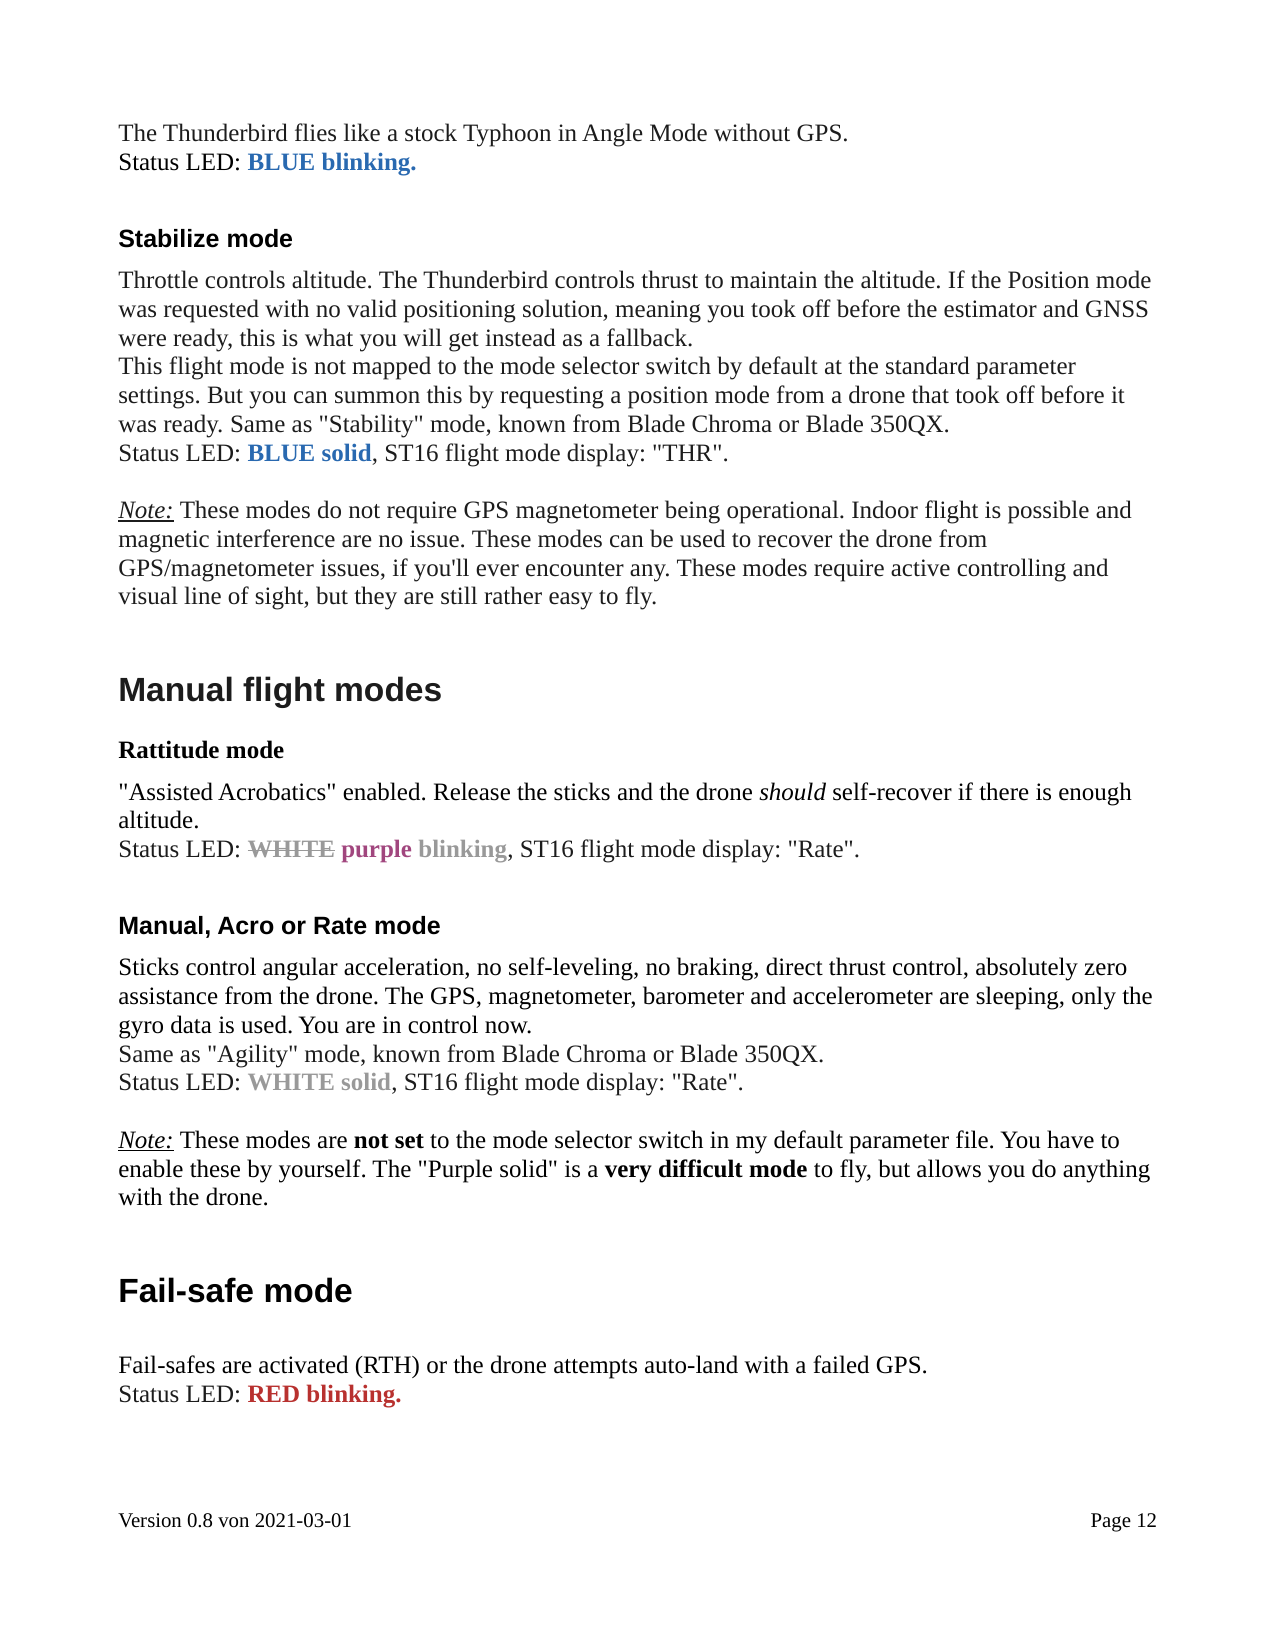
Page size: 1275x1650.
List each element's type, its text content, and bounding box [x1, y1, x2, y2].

text Status LED: BLUE solid, ST16 flight mode display: "THR". Note: These modes do not require GPS magnetometer being operational. Indoor flight is possible and magnetic interference are no issue. These modes can be used to recover the drone from GPS/magnetometer issues, if you'll ever encounter any. These modes require active controlling and visual line of sight, but they are still rather easy to fly. [118, 438, 1157, 610]
text "Assisted Acrobatics" enabled. Release the sticks and the drone should self-recover if there is enough altitude. [118, 777, 1157, 834]
subtitle Rattitude mode [118, 735, 1157, 764]
subtitle Manual flight modes [118, 631, 1157, 708]
text Same as "Agility" mode, known from Blade Chroma or Blade 350QX. Status LED: WHITE solid, ST16 flight mode display: "Rate". [118, 1039, 1157, 1096]
text This flight mode is not mapped to the mode selector switch by default at the standard parameter settings. But you can summon this by requesting a position mode from a drone that took off before it was ready. Same as "Stability" mode, known from Blade Chroma or Blade 350QX. [118, 351, 1157, 438]
subtitle Fail-safe mode [118, 1232, 1157, 1309]
text Throttle controls altitude. The Thunderbird controls thrust to maintain the altitude. If the Position mode was requested with no valid positioning solution, meaning you took off before the estimator and GNSS were ready, this is what you will get instead as a fallback. [118, 265, 1157, 351]
text The Thunderbird flies like a stock Typhoon in Angle Mode without GPS. Status LED: BLUE blinking. [118, 118, 1157, 176]
subtitle Stabilize mode [118, 190, 1157, 253]
text Sticks control angular acceleration, no self-leveling, no braking, direct thrust control, absolutely zero assistance from the drone. The GPS, magnetometer, barometer and accelerometer are sleeping, only the gyro data is used. You are in control now. [118, 952, 1157, 1039]
text Fail-safes are activated (RTH) or the drone attempts auto-land with a failed GPS. Status LED: RED blinking. [118, 1322, 1157, 1437]
text Status LED: WHITE purple blinking, ST16 flight mode display: "Rate". [118, 834, 1157, 863]
text Note: These modes are not set to the mode selector switch in my default parameter file. You have to enable these by yourself. The "Purple solid" is a very difficult mode to fly, but allows you do anything with the drone. [118, 1125, 1157, 1211]
subtitle Manual, Acro or Rate mode [118, 877, 1157, 940]
